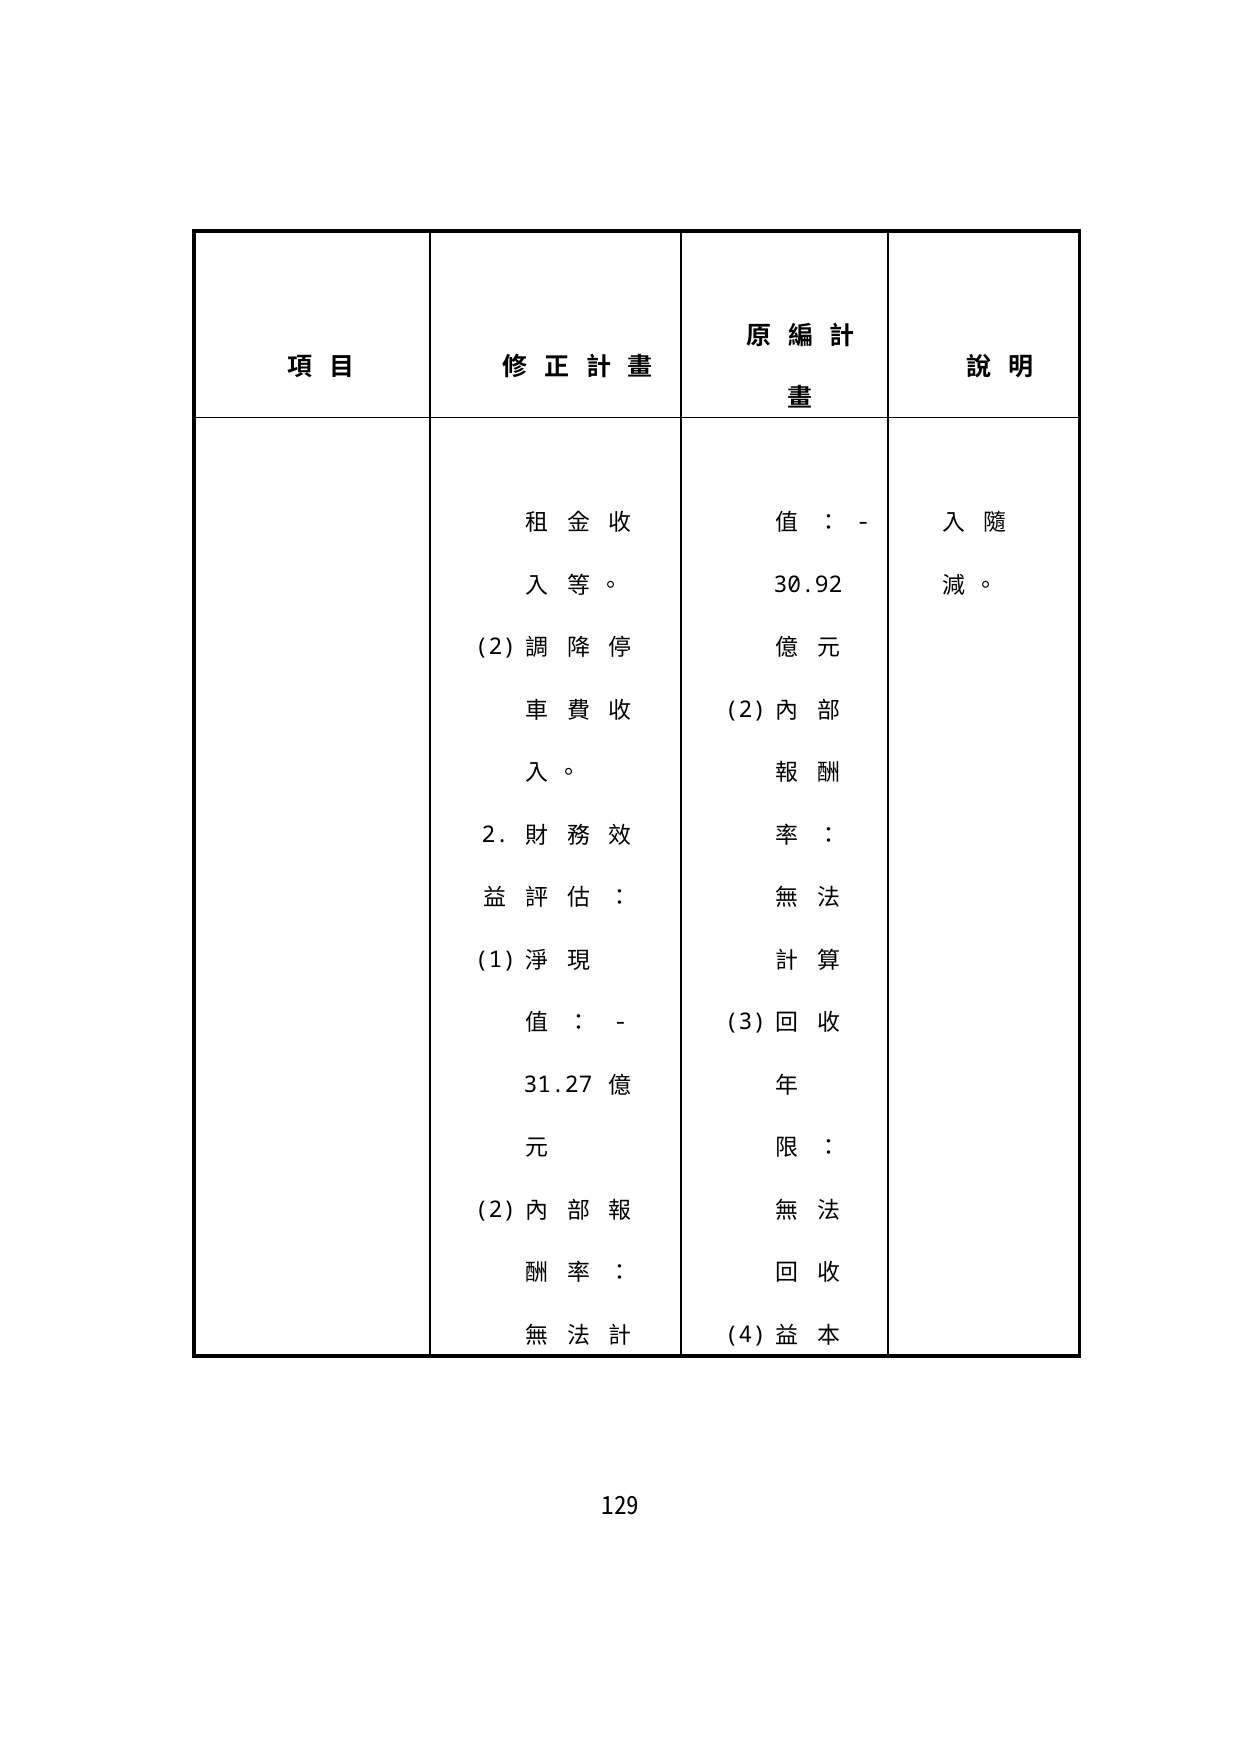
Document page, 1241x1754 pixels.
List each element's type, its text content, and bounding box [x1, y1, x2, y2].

table_cell 值：-30.92億元 (2)內部報酬率：無法計算 (3)回收年限：無法回收 (4)益本 [682, 418, 887, 1354]
table_header 項目 [196, 233, 429, 417]
table_cell 租金收入等。 (2)調降停車費收入。 2.財務效益評估： (1)淨現值：-31.27億元 (2)內部報酬率：無法計 [431, 418, 680, 1354]
table_header 原編計畫 [682, 233, 887, 417]
table_cell 入隨減。 [889, 418, 1078, 1354]
table_header 說明 [889, 233, 1078, 417]
table_cell [196, 418, 429, 1354]
table_header 修正計畫 [431, 233, 680, 417]
